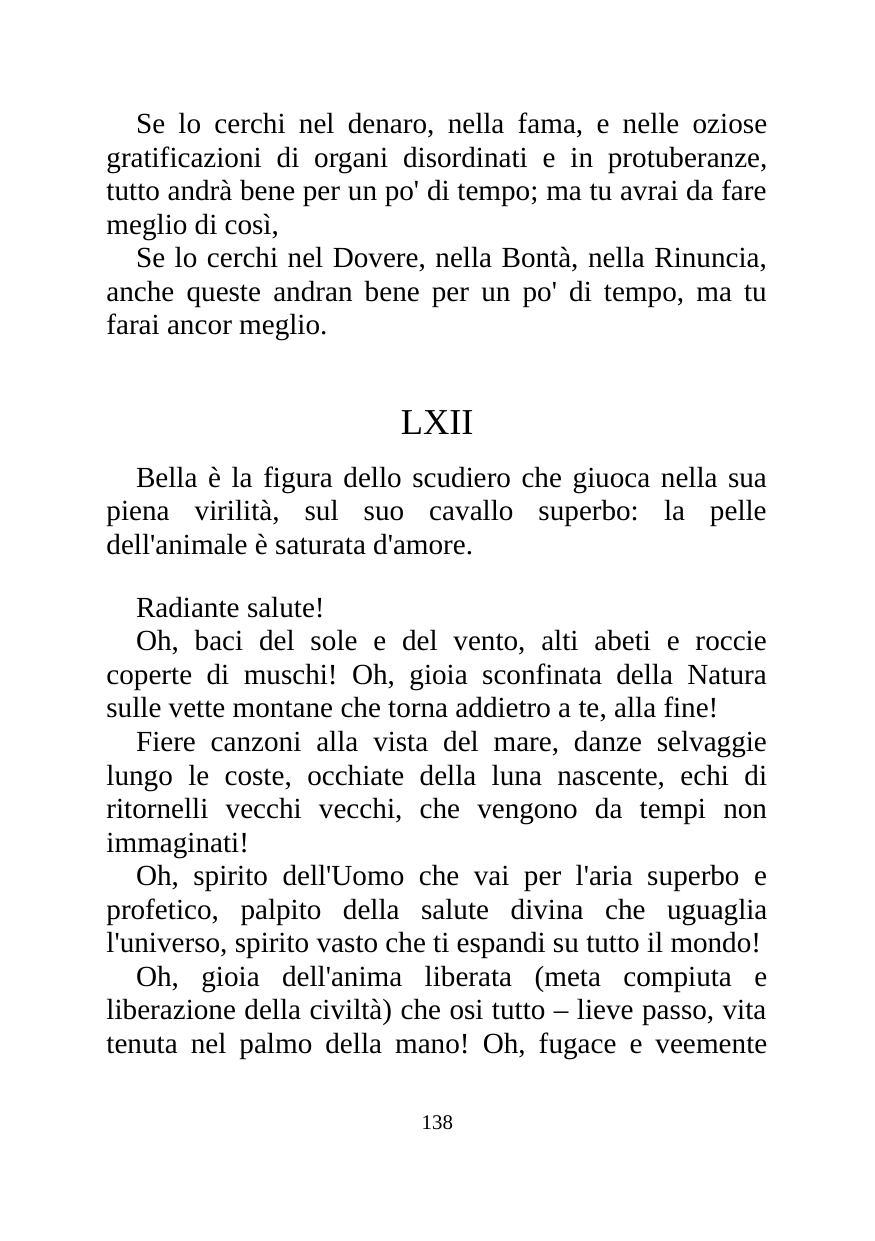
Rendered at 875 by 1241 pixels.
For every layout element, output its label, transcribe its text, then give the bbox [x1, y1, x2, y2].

text Se lo cerchi nel Dovere, nella Bontà, nella Rinuncia, anche queste andran bene per un po' di tempo, ma tu farai ancor meglio. [106, 240, 768, 341]
text Fiere canzoni alla vista del mare, danze selvaggie lungo le coste, occhiate della luna nascente, echi di ritornelli vecchi vecchi, che vengono da tempi non immaginati! [106, 724, 768, 858]
text Se lo cerchi nel denaro, nella fama, e nelle oziose gratificazioni di organi disordinati e in protuberanze, tutto andrà bene per un po' di tempo; ma tu avrai da fare meglio di così, [106, 106, 768, 240]
text Oh, spirito dell'Uomo che vai per l'aria superbo e profetico, palpito della salute divina che uguaglia l'universo, spirito vasto che ti espandi su tutto il mondo! [106, 858, 768, 959]
subtitle LXII [106, 400, 768, 442]
text Bella è la figura dello scudiero che giuoca nella sua piena virilità, sul suo cavallo superbo: la pelle dell'animale è saturata d'amore. [106, 460, 768, 560]
text Radiante salute! [106, 590, 768, 623]
text Oh, baci del sole e del vento, alti abeti e roccie coperte di muschi! Oh, gioia sconfinata della Natura sulle vette montane che torna addietro a te, alla fine! [106, 623, 768, 724]
text Oh, gioia dell'anima liberata (meta compiuta e liberazione della civiltà) che osi tutto – lieve passo, vita tenuta nel palmo della mano! Oh, fugace e veemente [106, 959, 768, 1059]
